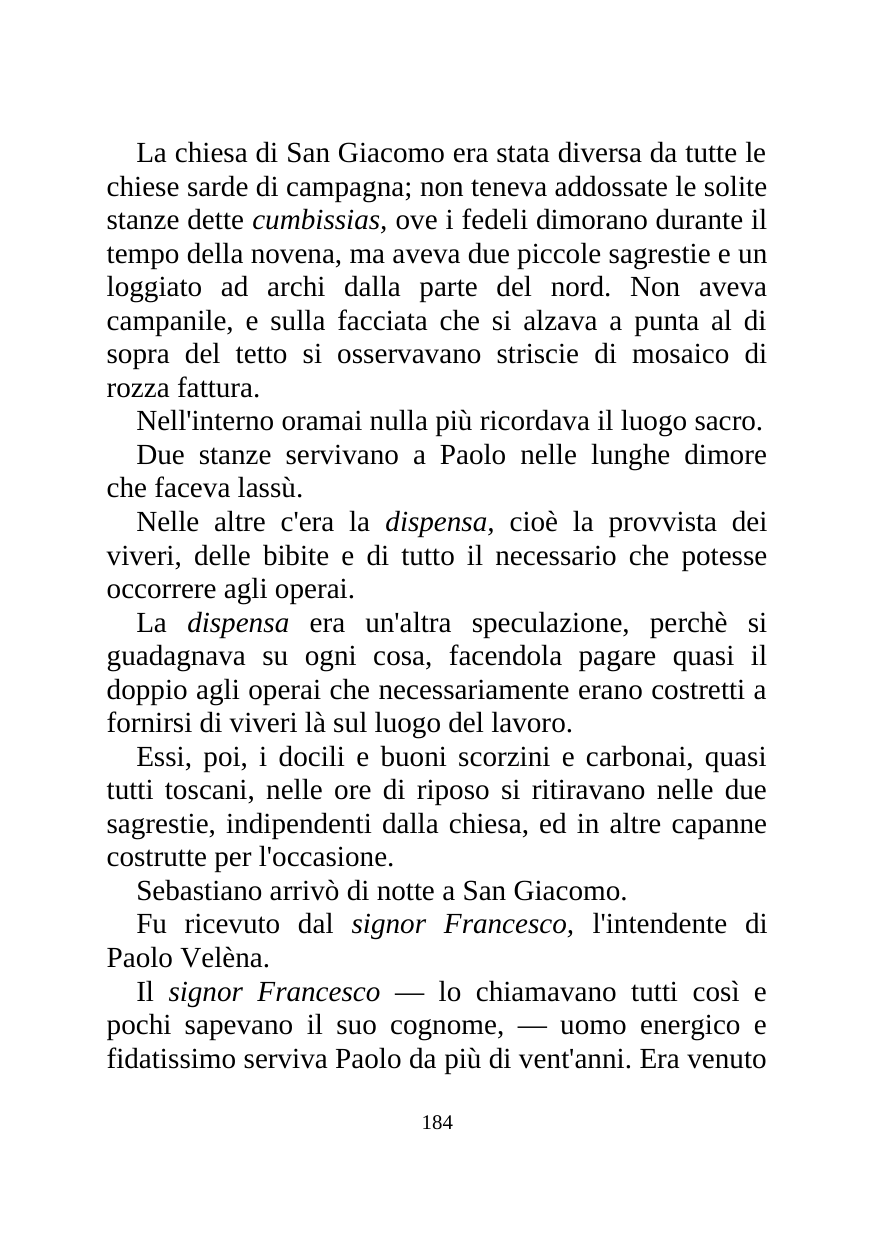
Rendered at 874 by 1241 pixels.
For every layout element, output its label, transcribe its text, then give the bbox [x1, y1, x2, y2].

text Sebastiano arrivò di notte a San Giacomo. [106, 873, 768, 907]
text Il signor Francesco — lo chiamavano tutti così e pochi sapevano il suo cognome, — uomo energico e fidatissimo serviva Paolo da più di vent'anni. Era venuto [106, 974, 768, 1074]
text La dispensa era un'altra speculazione, perchè si guadagnava su ogni cosa, facendola pagare quasi il doppio agli operai che necessariamente erano costretti a fornirsi di viveri là sul luogo del lavoro. [106, 605, 768, 739]
text Essi, poi, i docili e buoni scorzini e carbonai, quasi tutti toscani, nelle ore di riposo si ritiravano nelle due sagrestie, indipendenti dalla chiesa, ed in altre capanne costrutte per l'occasione. [106, 739, 768, 873]
text Due stanze servivano a Paolo nelle lunghe dimore che faceva lassù. [106, 437, 768, 504]
text La chiesa di San Giacomo era stata diversa da tutte le chiese sarde di campagna; non teneva addossate le solite stanze dette cumbissias, ove i fedeli dimorano durante il tempo della novena, ma aveva due piccole sagrestie e un loggiato ad archi dalla parte del nord. Non aveva campanile, e sulla facciata che si alzava a punta al di sopra del tetto si osservavano striscie di mosaico di rozza fattura. [106, 135, 768, 403]
text Nelle altre c'era la dispensa, cioè la provvista dei viveri, delle bibite e di tutto il necessario che potesse occorrere agli operai. [106, 504, 768, 605]
text Fu ricevuto dal signor Francesco, l'intendente di Paolo Velèna. [106, 907, 768, 974]
text Nell'interno oramai nulla più ricordava il luogo sacro. [106, 403, 768, 437]
